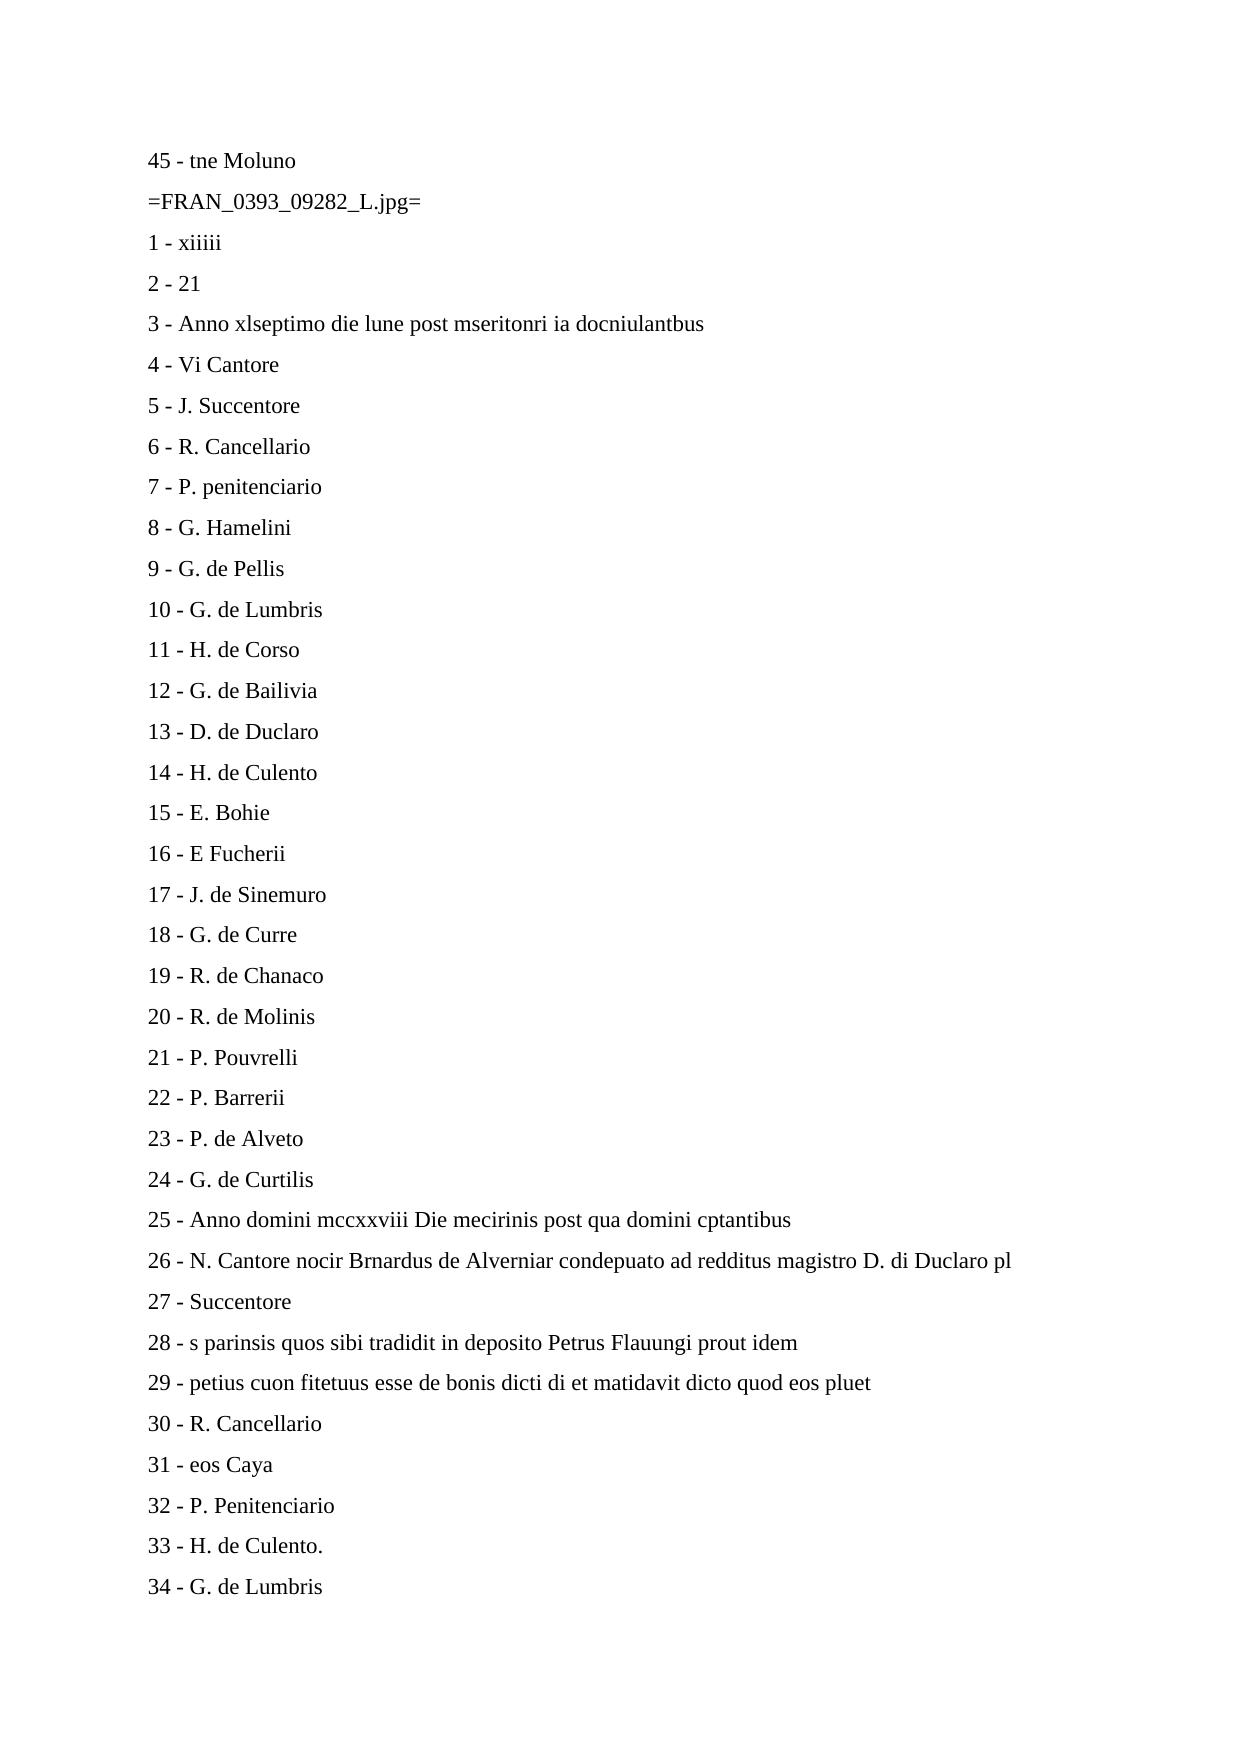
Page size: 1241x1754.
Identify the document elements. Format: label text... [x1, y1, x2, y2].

text 30 - R. Cancellario [148, 1410, 1093, 1437]
text 2 - 21 [148, 270, 1093, 296]
text 12 - G. de Bailivia [148, 677, 1093, 703]
text 9 - G. de Pellis [148, 555, 1093, 581]
text 22 - P. Barrerii [148, 1084, 1093, 1111]
text 14 - H. de Culento [148, 758, 1093, 785]
text 23 - P. de Alveto [148, 1125, 1093, 1151]
text 26 - N. Cantore nocir Brnardus de Alverniar condepuato ad redditus magistro D. di Duclaro pl [148, 1247, 1093, 1274]
text 32 - P. Penitenciario [148, 1492, 1093, 1518]
text 10 - G. de Lumbris [148, 596, 1093, 622]
text 19 - R. de Chanaco [148, 962, 1093, 988]
text 1 - xiiiii [148, 229, 1093, 255]
text 31 - eos Caya [148, 1451, 1093, 1477]
text 17 - J. de Sinemuro [148, 881, 1093, 907]
text 27 - Succentore [148, 1288, 1093, 1314]
text 13 - D. de Duclaro [148, 718, 1093, 744]
text 33 - H. de Culento. [148, 1532, 1093, 1559]
text =FRAN_0393_09282_L.jpg= [148, 188, 1093, 215]
text 4 - Vi Cantore [148, 351, 1093, 378]
text 21 - P. Pouvrelli [148, 1044, 1093, 1070]
text 5 - J. Succentore [148, 392, 1093, 418]
text 7 - P. penitenciario [148, 473, 1093, 500]
text 20 - R. de Molinis [148, 1003, 1093, 1029]
text 45 - tne Moluno [148, 148, 1093, 174]
text 11 - H. de Corso [148, 636, 1093, 663]
text 28 - s parinsis quos sibi tradidit in deposito Petrus Flauungi prout idem [148, 1329, 1093, 1355]
text 18 - G. de Curre [148, 921, 1093, 948]
text 25 - Anno domini mccxxviii Die mecirinis post qua domini cptantibus [148, 1207, 1093, 1233]
text 6 - R. Cancellario [148, 433, 1093, 459]
text 16 - E Fucherii [148, 840, 1093, 866]
text 8 - G. Hamelini [148, 514, 1093, 541]
text 15 - E. Bohie [148, 799, 1093, 826]
text 24 - G. de Curtilis [148, 1166, 1093, 1192]
text 34 - G. de Lumbris [148, 1573, 1093, 1599]
text 3 - Anno xlseptimo die lune post mseritonri ia docniulantbus [148, 311, 1093, 337]
text 29 - petius cuon fitetuus esse de bonis dicti di et matidavit dicto quod eos pluet [148, 1369, 1093, 1396]
